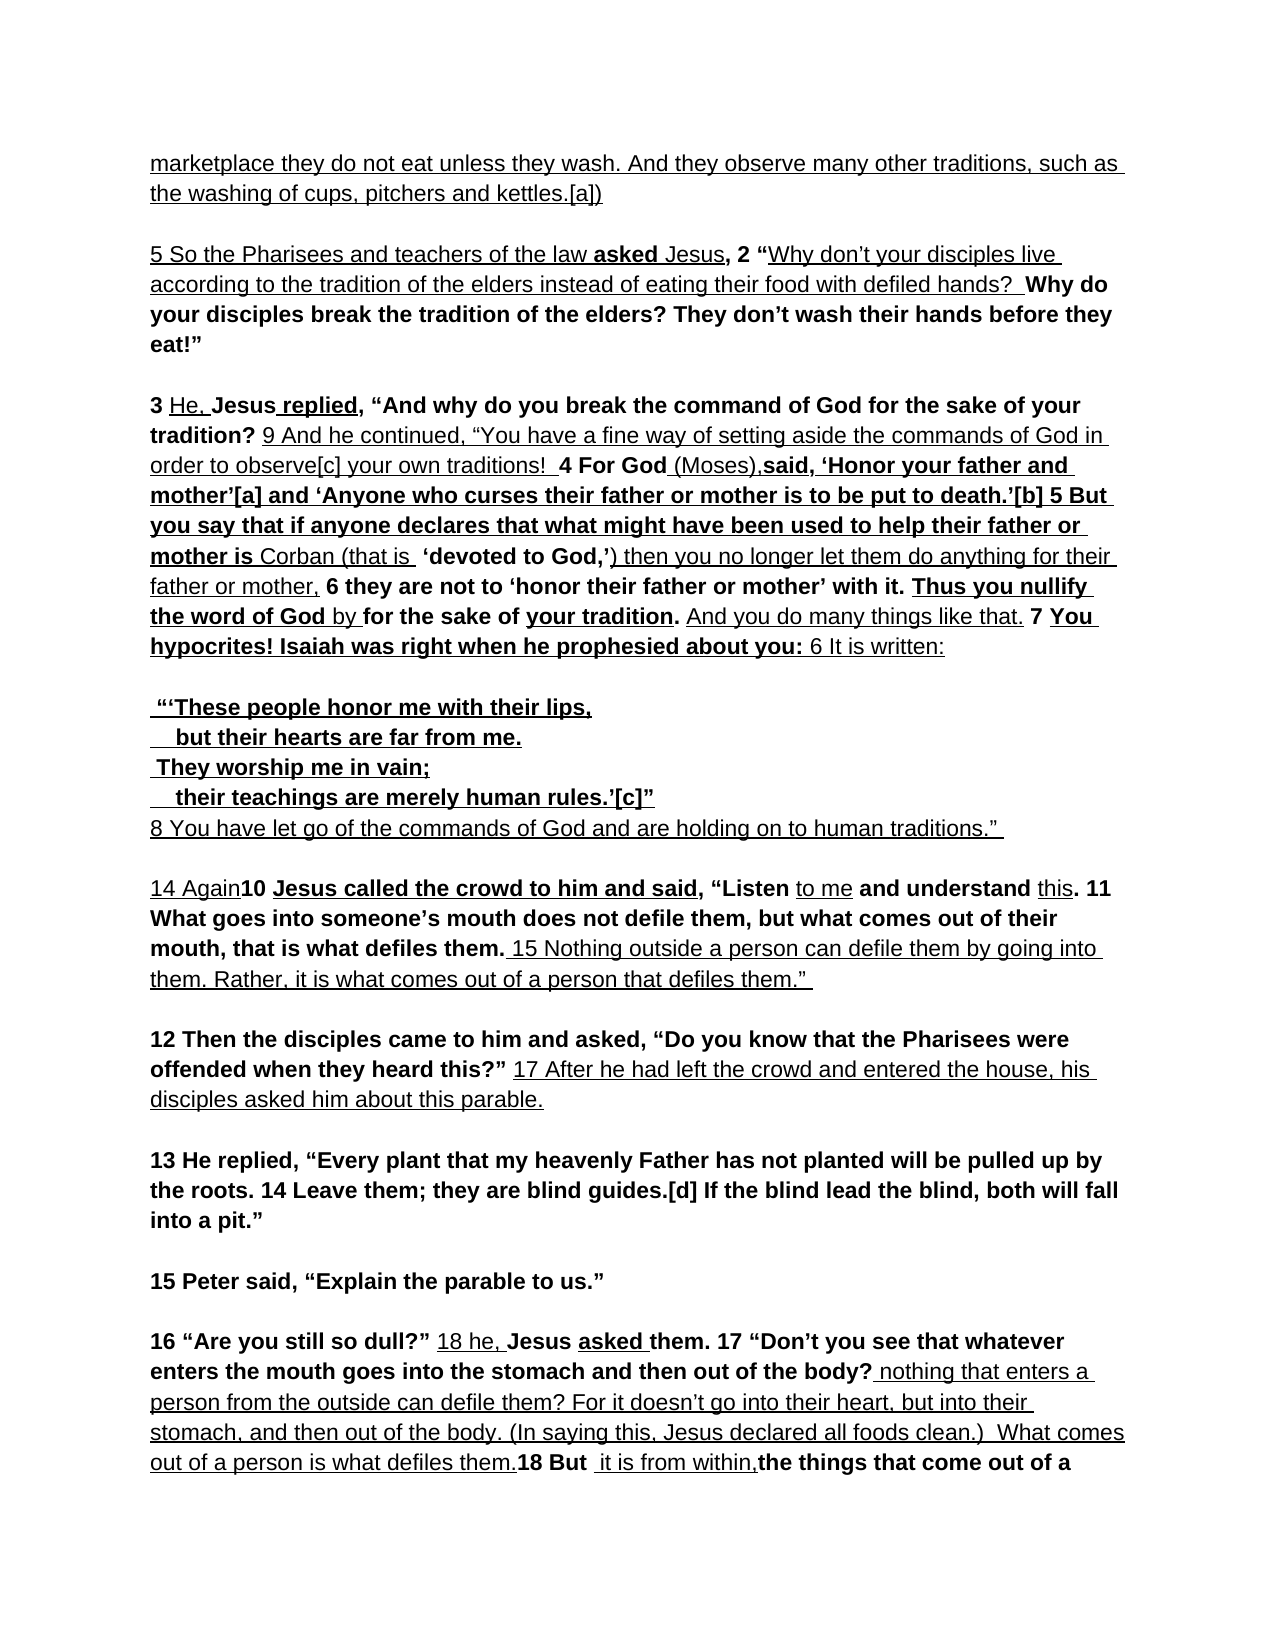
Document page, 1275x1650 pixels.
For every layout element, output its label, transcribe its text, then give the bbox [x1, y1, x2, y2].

text 13 He replied, “Every plant that my heavenly Father has not planted will be pulled up by the roots. 14 Leave them; they are blind guides.[d] If the blind lead the blind, both will fall into a pit.” [150, 1147, 1125, 1234]
text the washing of cups, pitchers and kettles.[a]) [150, 174, 1125, 207]
text out of a person is what defiles them.18 But it is from within,the things that come out of a [150, 1443, 1125, 1475]
text marketplace they do not eat unless they wash. And they observe many other traditions, such as [150, 150, 1125, 173]
text 5 So the Pharisees and teachers of the law asked Jesus, 2 “Why don’t your disciples live according to the tradition of the elders instead of eating their food with defiled hands? Why do your disciples break the tradition of the elders? They don’t wash their hands before they eat!” [150, 241, 1125, 358]
text “‘These people honor me with their lips, [150, 694, 1125, 720]
text They worship me in vain; [150, 754, 1125, 781]
text 14 Again10 Jesus called the crowd to him and said, “Listen to me and understand this. 11 What goes into someone’s mouth does not defile them, but what comes out of their mouth, that is what defiles them. 15 Nothing outside a person can defile them by going into them. Rather, it is what comes out of a person that defiles them.” [150, 875, 1125, 992]
text but their hearts are far from me. [150, 724, 1125, 750]
text 3 He, Jesus replied, “And why do you break the command of God for the sake of your tradition? 9 And he continued, “You have a fine way of setting aside the commands of God in order to observe[c] your own traditions! 4 For God (Moses),said, ‘Honor your father and mother’[a] and ‘Anyone who curses their father or mother is to be put to death.’[b] 5 But you say that if anyone declares that what might have been used to help their father or mother is Corban (that is ‘devoted to God,’) then you no longer let them do anything for their father or mother, 6 they are not to ‘honor their father or mother’ with it. Thus you nullify the word of God by for the sake of your tradition. And you do many things like that. 7 You hypocrites! Isaiah was right when he prophesied about you: 6 It is written: [150, 392, 1125, 660]
text 15 Peter said, “Explain the parable to us.” [150, 1268, 1125, 1294]
text 12 Then the disciples came to him and asked, “Do you know that the Pharisees were offended when they heard this?” 17 After he had left the crowd and entered the house, his disciples asked him about this parable. [150, 1026, 1125, 1113]
text 16 “Are you still so dull?” 18 he, Jesus asked them. 17 “Don’t you see that whatever enters the mouth goes into the stomach and then out of the body? nothing that enters a person from the outside can defile them? For it doesn’t go into their heart, but into their stomach, and then out of the body. (In saying this, Jesus declared all foods clean.) What comes [150, 1328, 1125, 1441]
text 8 You have let go of the commands of God and are holding on to human traditions.” [150, 814, 1125, 841]
text their teachings are merely human rules.’[c]” [150, 784, 1125, 811]
